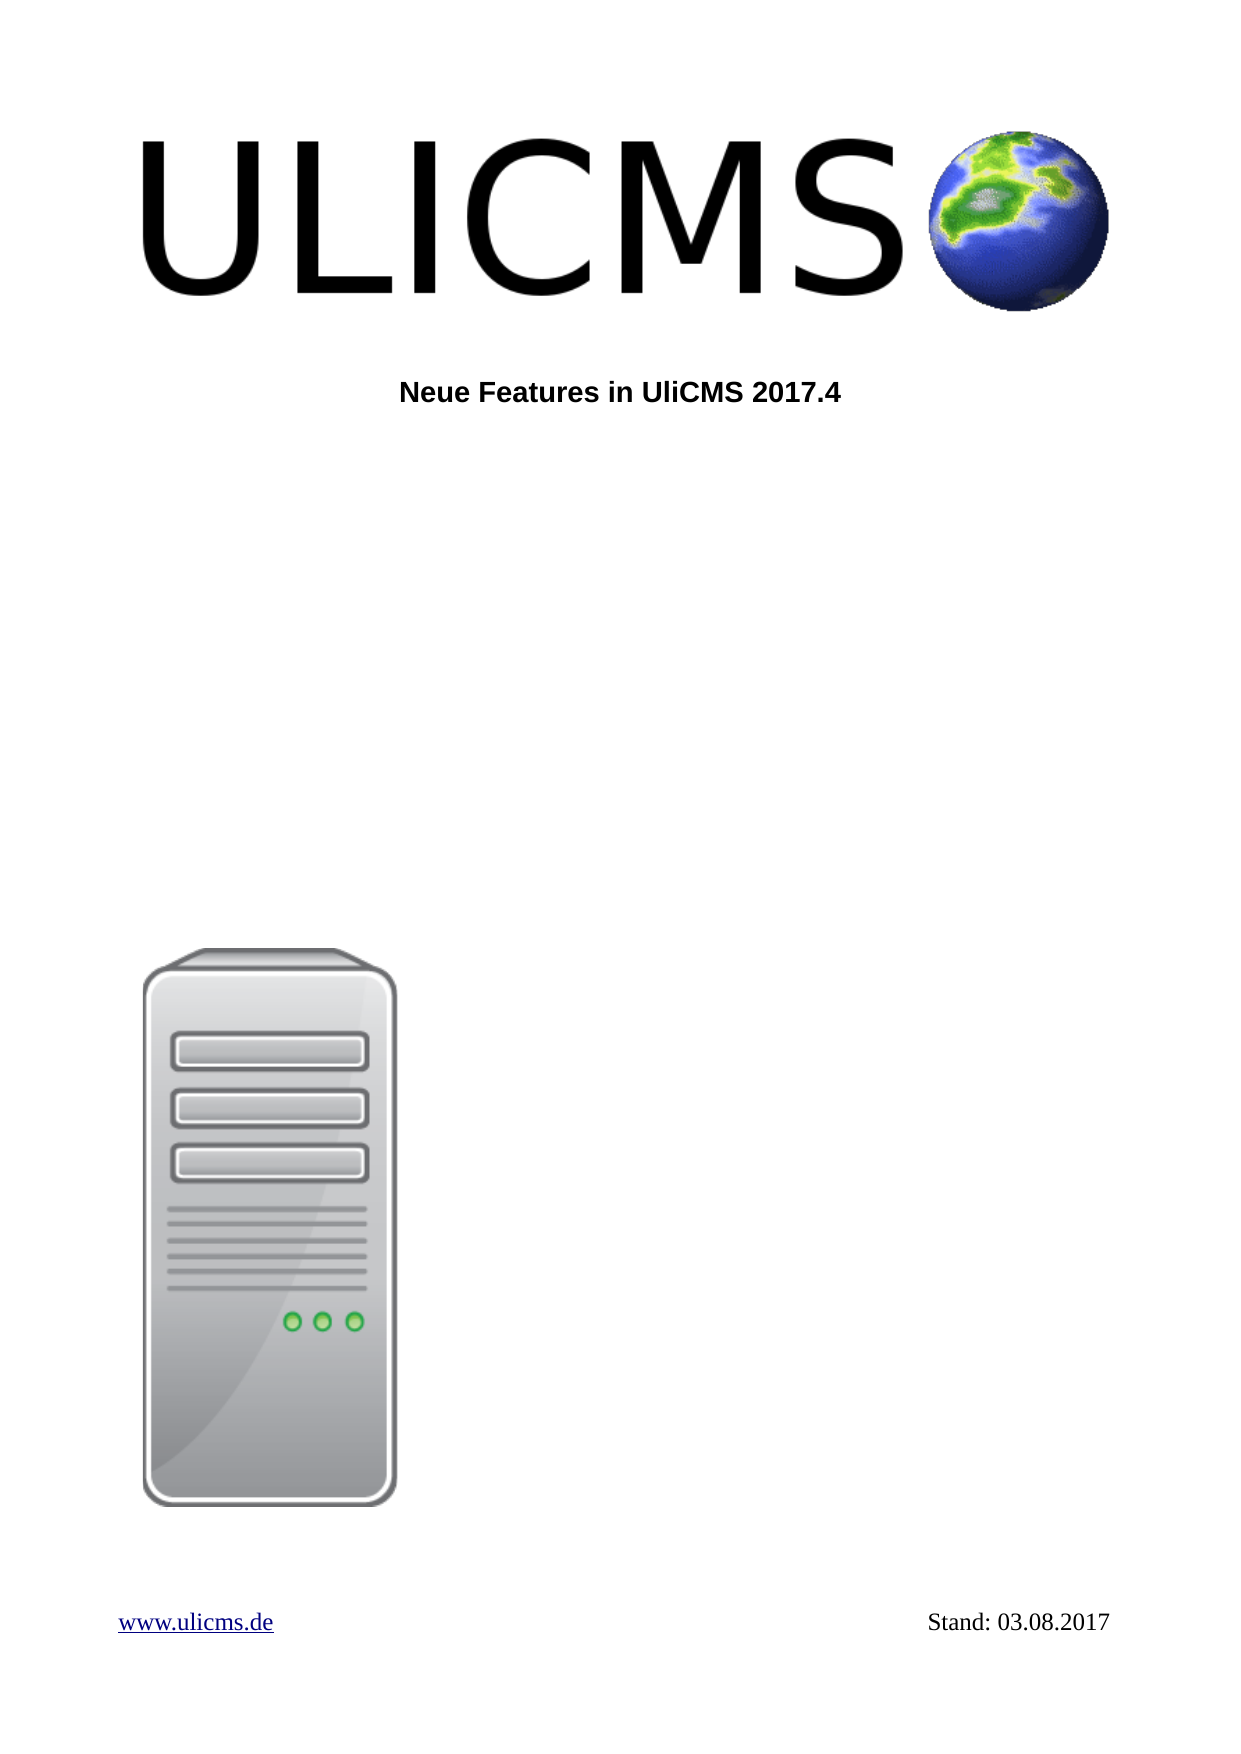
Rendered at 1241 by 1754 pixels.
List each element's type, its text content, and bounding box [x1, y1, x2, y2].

picture [115, 118, 1117, 321]
subtitle Neue Features in UliCMS 2017.4 [118, 375, 1122, 408]
picture [142, 948, 398, 1507]
